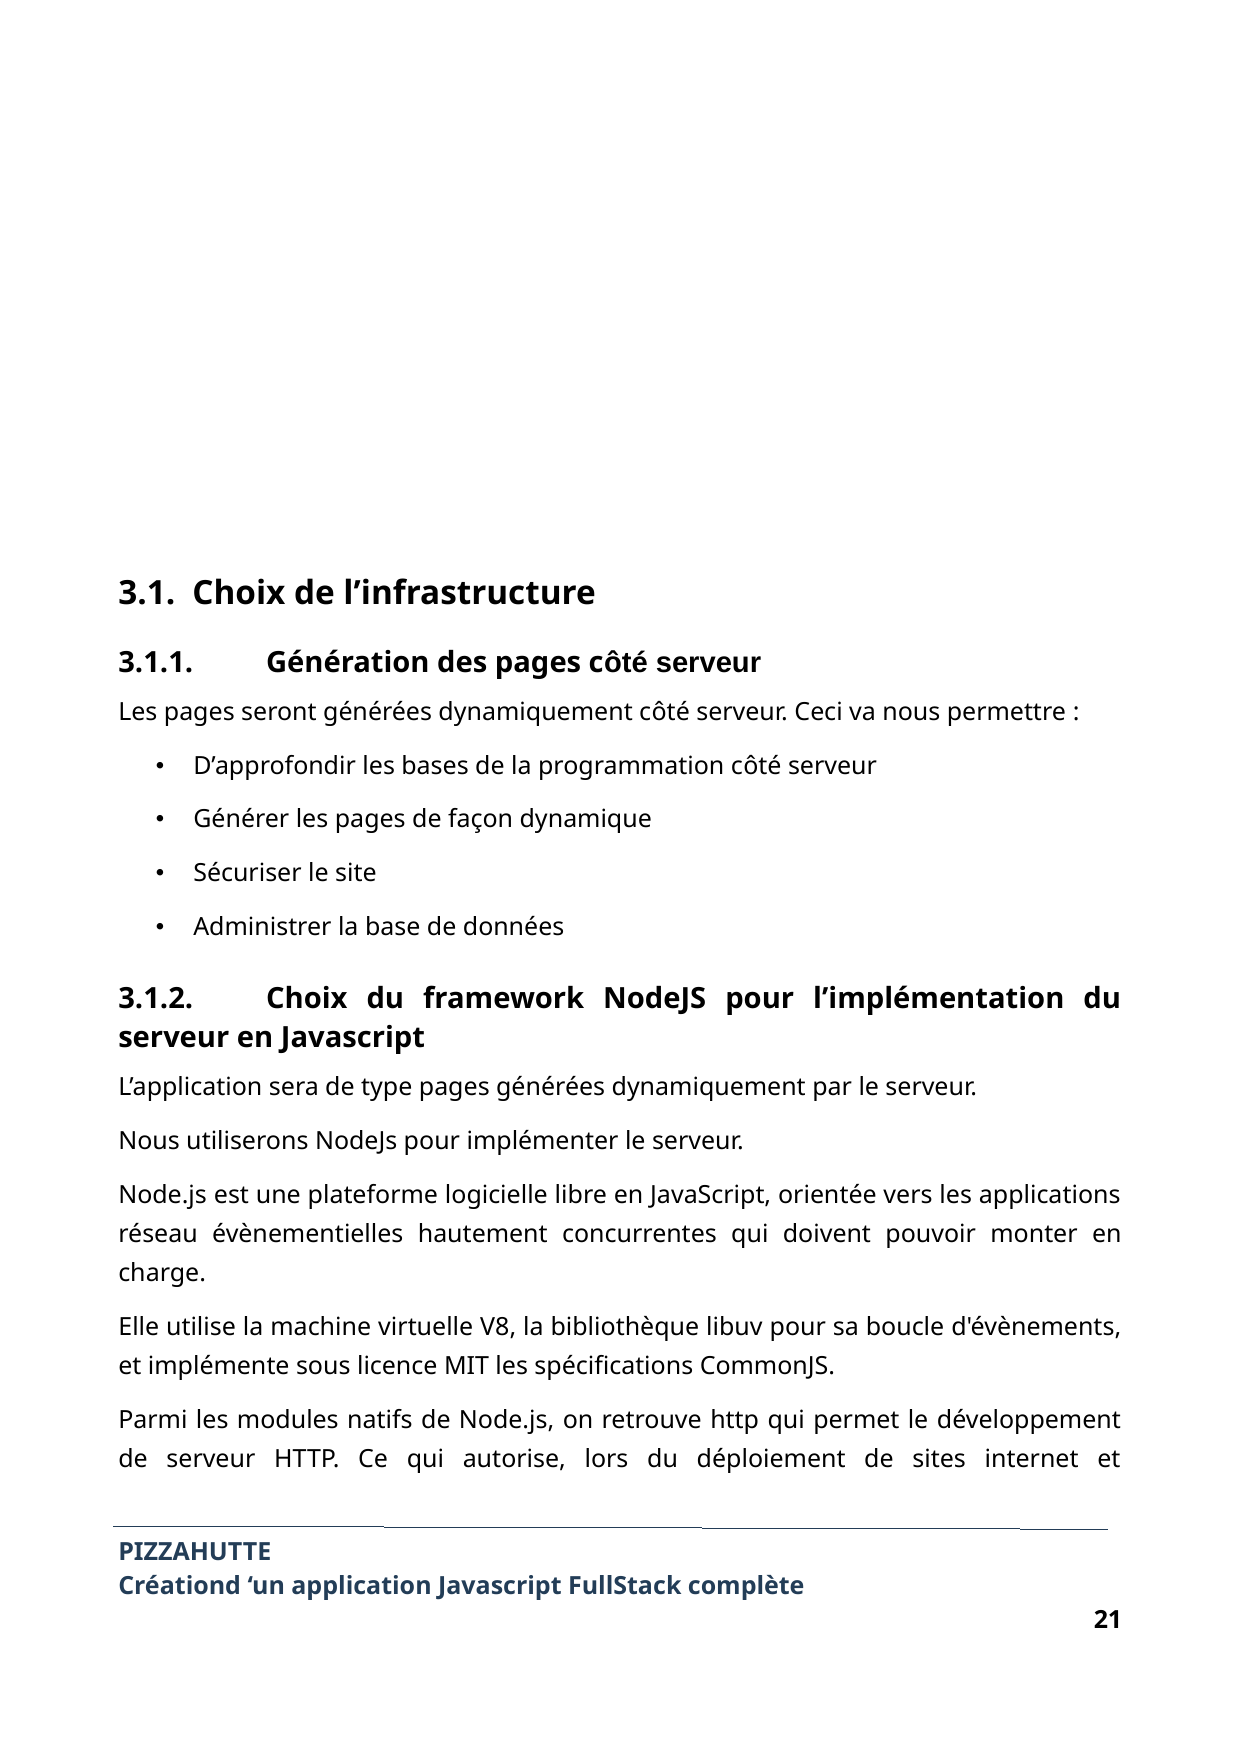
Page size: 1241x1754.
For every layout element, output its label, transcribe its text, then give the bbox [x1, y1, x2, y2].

list Administrer la base de données [156, 909, 1122, 943]
list Sécuriser le site [156, 855, 1122, 889]
text Elle utilise la machine virtuelle V8, la bibliothèque libuv pour sa boucle d'évènements, et implémente sous licence MIT les spécifications CommonJS. [118, 1308, 1122, 1382]
text Parmi les modules natifs de Node.js, on retrouve http qui permet le développement de serveur HTTP. Ce qui autorise, lors du déploiement de sites internet et [118, 1401, 1122, 1474]
text Les pages seront générées dynamiquement côté serveur. Ceci va nous permettre : [118, 694, 1122, 728]
list D’approfondir les bases de la programmation côté serveur [156, 747, 1122, 781]
list Générer les pages de façon dynamique [156, 801, 1122, 835]
subtitle Choix de l’infrastructure [118, 569, 1122, 614]
subtitle Génération des pages côté serveur [118, 641, 1122, 681]
text Node.js est une plateforme logicielle libre en JavaScript, orientée vers les applications réseau évènementielles hautement concurrentes qui doivent pouvoir monter en charge. [118, 1176, 1122, 1289]
text L’application sera de type pages générées dynamiquement par le serveur. [118, 1069, 1122, 1103]
subtitle Choix du framework NodeJS pour l’implémentation du serveur en Javascript [118, 977, 1122, 1056]
text Nous utiliserons NodeJs pour implémenter le serveur. [118, 1123, 1122, 1157]
